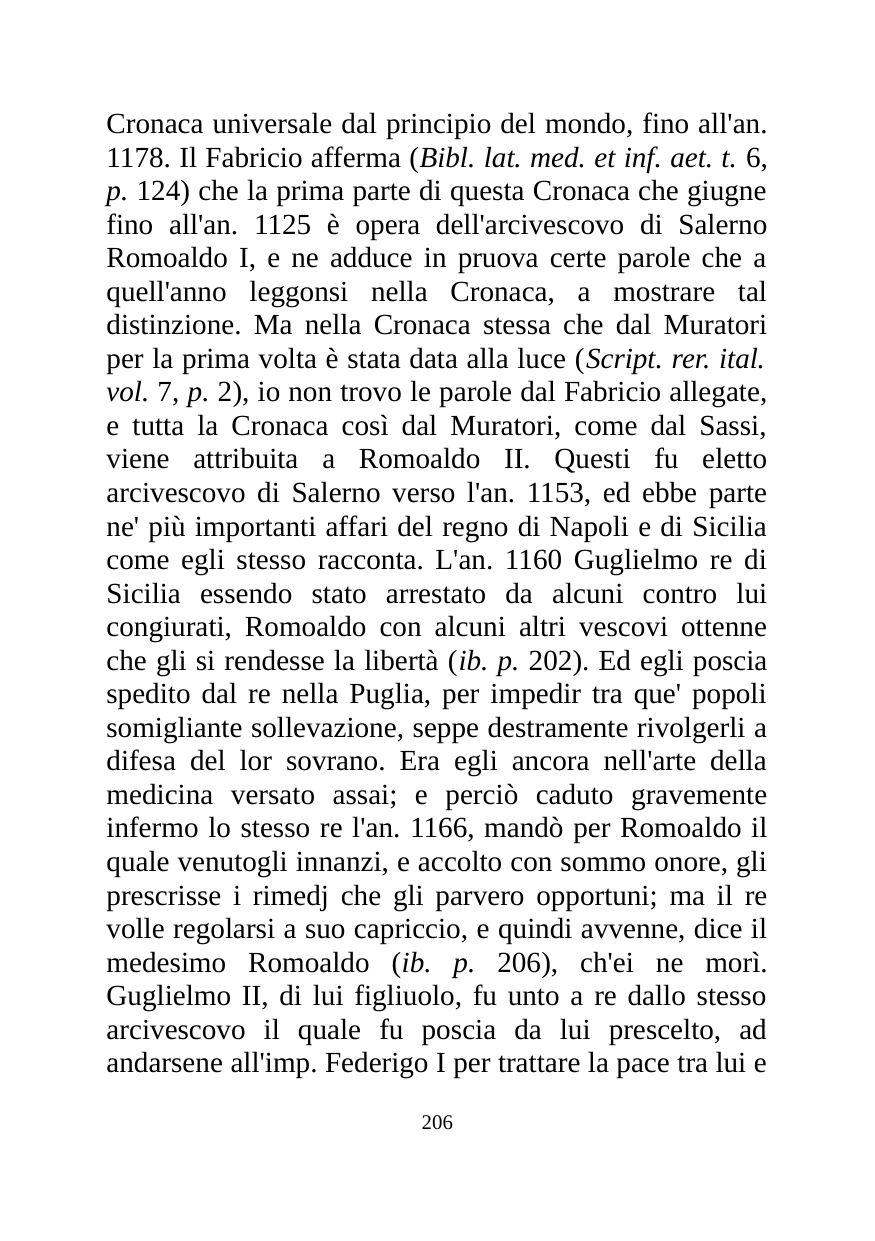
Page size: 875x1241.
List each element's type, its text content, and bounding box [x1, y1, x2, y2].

text Cronaca universale dal principio del mondo, fino all'an. 1178. Il Fabricio afferma (Bibl. lat. med. et inf. aet. t. 6, p. 124) che la prima parte di questa Cronaca che giugne fino all'an. 1125 è opera dell'arcivescovo di Salerno Romoaldo I, e ne adduce in pruova certe parole che a quell'anno leggonsi nella Cronaca, a mostrare tal distinzione. Ma nella Cronaca stessa che dal Muratori per la prima volta è stata data alla luce (Script. rer. ital. vol. 7, p. 2), io non trovo le parole dal Fabricio allegate, e tutta la Cronaca così dal Muratori, come dal Sassi, viene attribuita a Romoaldo II. Questi fu eletto arcivescovo di Salerno verso l'an. 1153, ed ebbe parte ne' più importanti affari del regno di Napoli e di Sicilia come egli stesso racconta. L'an. 1160 Guglielmo re di Sicilia essendo stato arrestato da alcuni contro lui congiurati, Romoaldo con alcuni altri vescovi ottenne che gli si rendesse la libertà (ib. p. 202). Ed egli poscia spedito dal re nella Puglia, per impedir tra que' popoli somigliante sollevazione, seppe destramente rivolgerli a difesa del lor sovrano. Era egli ancora nell'arte della medicina versato assai; e perciò caduto gravemente infermo lo stesso re l'an. 1166, mandò per Romoaldo il quale venutogli innanzi, e accolto con sommo onore, gli prescrisse i rimedj che gli parvero opportuni; ma il re volle regolarsi a suo capriccio, e quindi avvenne, dice il medesimo Romoaldo (ib. p. 206), ch'ei ne morì. Guglielmo II, di lui figliuolo, fu unto a re dallo stesso arcivescovo il quale fu poscia da lui prescelto, ad andarsene all'imp. Federigo I per trattare la pace tra lui e [106, 106, 768, 1079]
